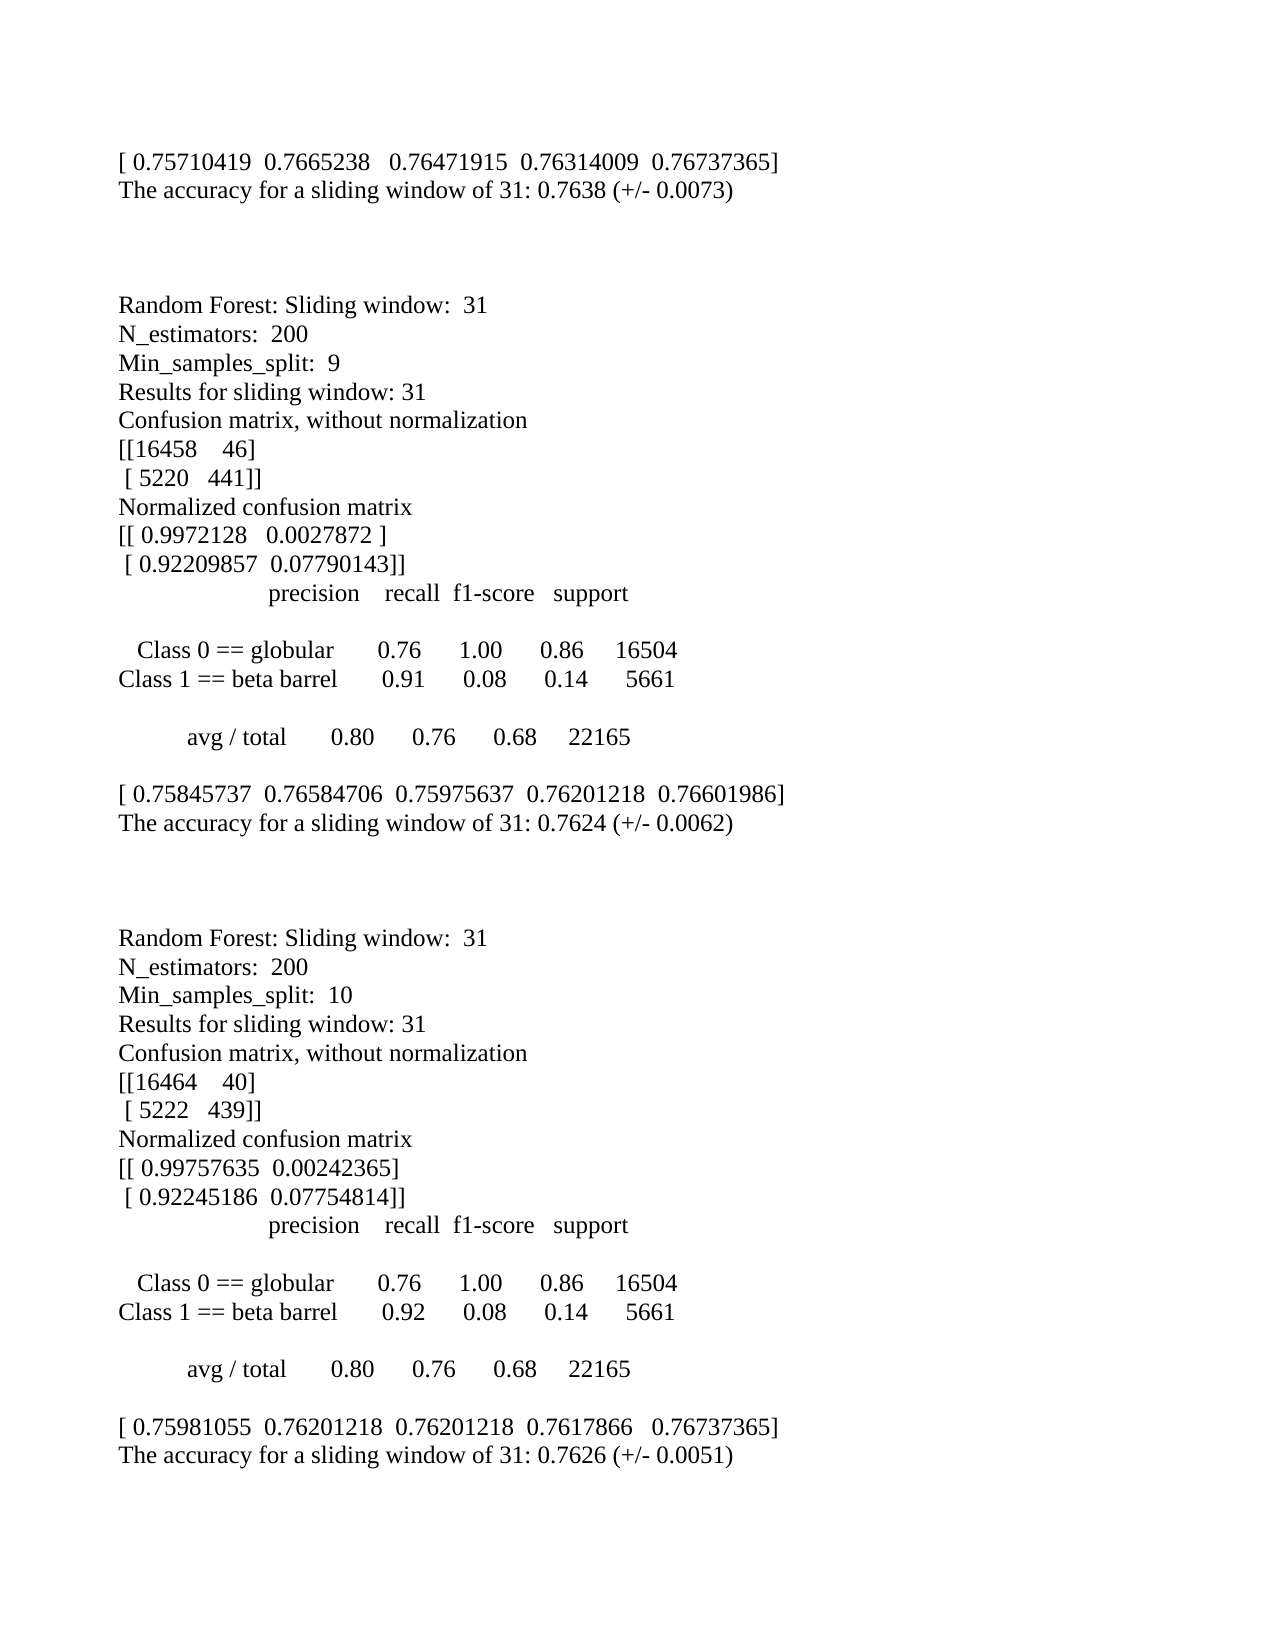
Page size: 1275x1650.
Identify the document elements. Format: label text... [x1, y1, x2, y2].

text [[ 0.99757635 0.00242365] [118, 1153, 1157, 1182]
text [[16458 46] [118, 434, 1157, 463]
text N_estimators: 200 [118, 319, 1157, 348]
text Results for sliding window: 31 [118, 377, 1157, 406]
text [[ 0.9972128 0.0027872 ] [118, 521, 1157, 549]
text Results for sliding window: 31 [118, 1009, 1157, 1038]
text Random Forest: Sliding window: 31 [118, 923, 1157, 952]
text Class 1 == beta barrel 0.92 0.08 0.14 5661 [118, 1297, 1157, 1326]
text Random Forest: Sliding window: 31 [118, 291, 1157, 319]
text Min_samples_split: 9 [118, 348, 1157, 377]
text Class 1 == beta barrel 0.91 0.08 0.14 5661 [118, 664, 1157, 693]
text N_estimators: 200 [118, 952, 1157, 981]
text avg / total 0.80 0.76 0.68 22165 [118, 722, 1157, 751]
text The accuracy for a sliding window of 31: 0.7626 (+/- 0.0051) [118, 1441, 1157, 1469]
text Confusion matrix, without normalization [118, 406, 1157, 434]
text [ 0.92209857 0.07790143]] [118, 549, 1157, 578]
text [ 5220 441]] [118, 463, 1157, 492]
text avg / total 0.80 0.76 0.68 22165 [118, 1354, 1157, 1383]
text [ 0.75981055 0.76201218 0.76201218 0.7617866 0.76737365] [118, 1412, 1157, 1441]
text Class 0 == globular 0.76 1.00 0.86 16504 [118, 636, 1157, 664]
text [ 0.75710419 0.7665238 0.76471915 0.76314009 0.76737365] [118, 147, 1157, 176]
text [ 0.75845737 0.76584706 0.75975637 0.76201218 0.76601986] [118, 779, 1157, 808]
text The accuracy for a sliding window of 31: 0.7624 (+/- 0.0062) [118, 808, 1157, 837]
text [ 0.92245186 0.07754814]] [118, 1182, 1157, 1211]
text Normalized confusion matrix [118, 1124, 1157, 1153]
text precision recall f1-score support [118, 1211, 1157, 1239]
text Class 0 == globular 0.76 1.00 0.86 16504 [118, 1268, 1157, 1297]
text Min_samples_split: 10 [118, 981, 1157, 1009]
text Confusion matrix, without normalization [118, 1038, 1157, 1067]
text The accuracy for a sliding window of 31: 0.7638 (+/- 0.0073) [118, 176, 1157, 204]
text Normalized confusion matrix [118, 492, 1157, 521]
text precision recall f1-score support [118, 578, 1157, 607]
text [ 5222 439]] [118, 1096, 1157, 1124]
text [[16464 40] [118, 1067, 1157, 1096]
